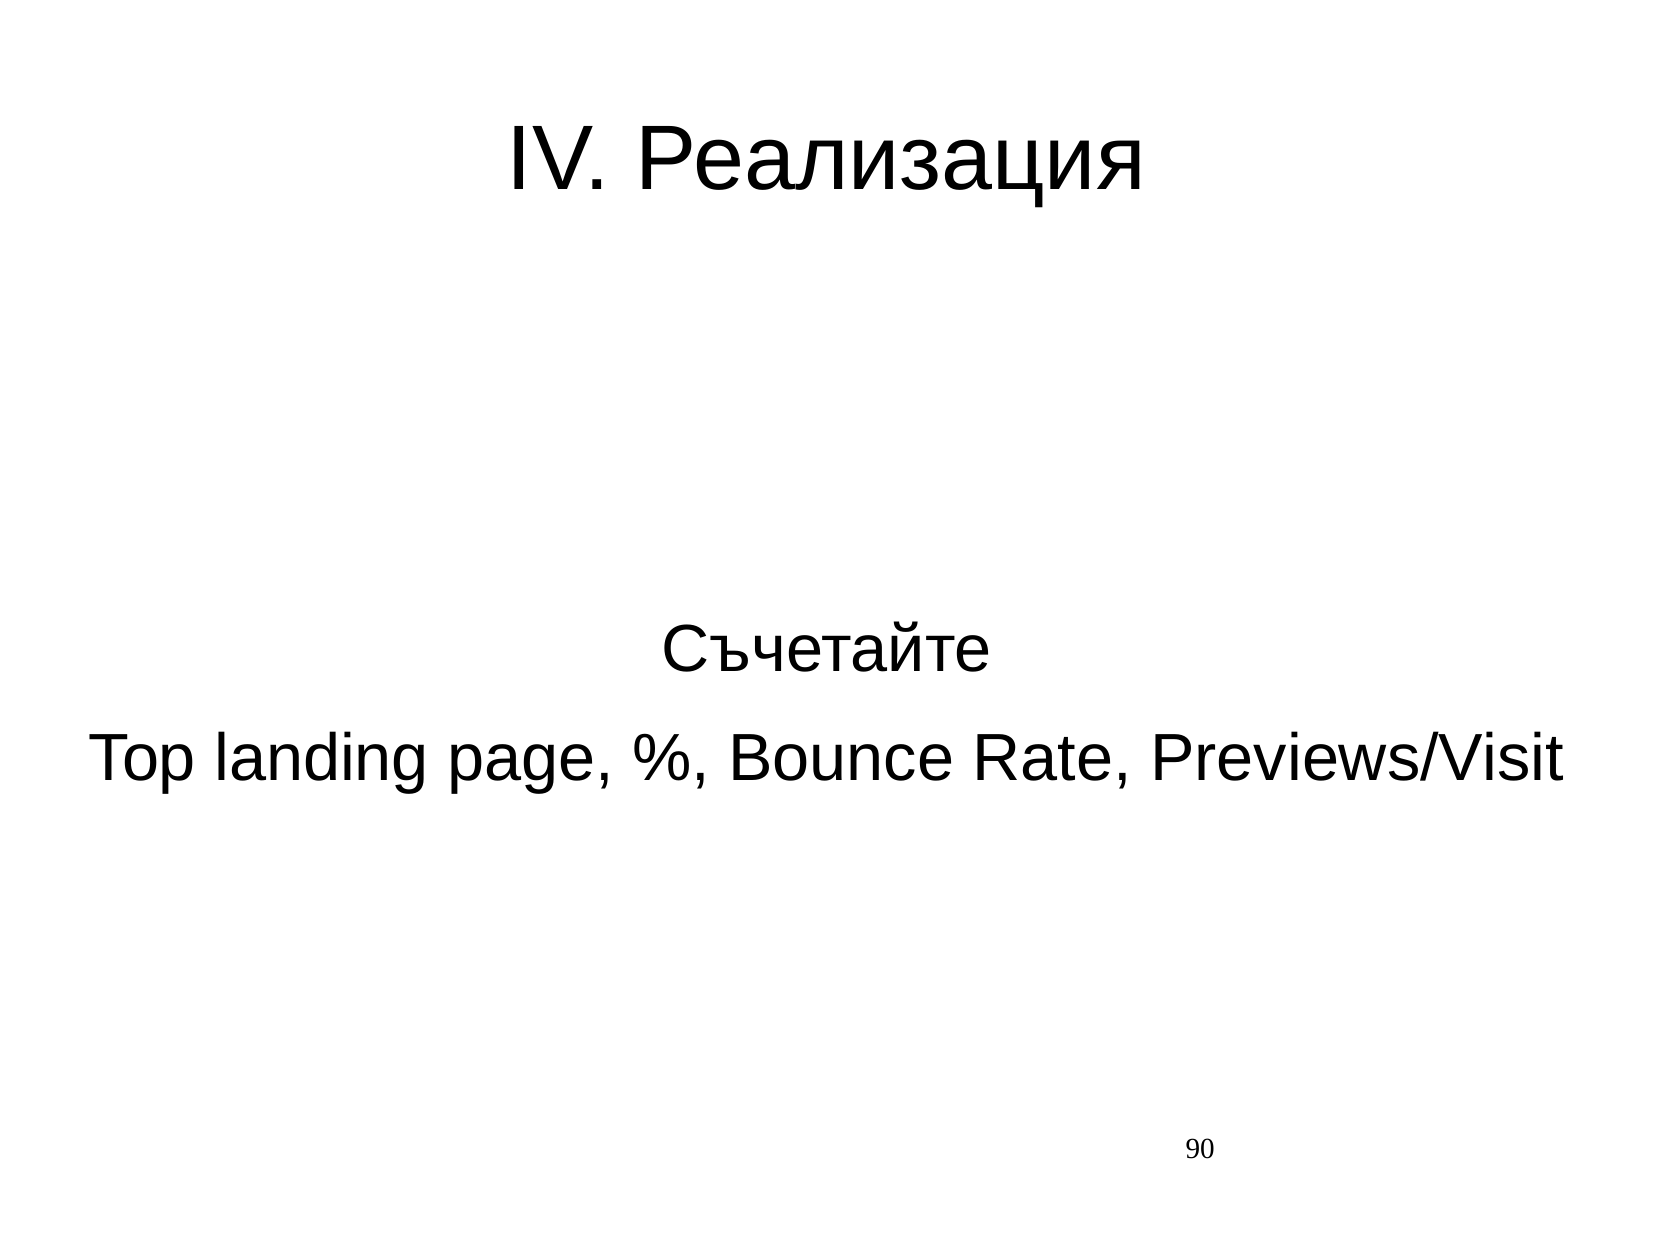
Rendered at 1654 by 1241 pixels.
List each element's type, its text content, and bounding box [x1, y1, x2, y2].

subtitle Съчетайте Top landing page, %, Bounce Rate, Previews/Visit [82, 290, 1571, 1109]
title IV. Реализация [82, 49, 1571, 257]
text_box [1185, 1129, 1571, 1216]
